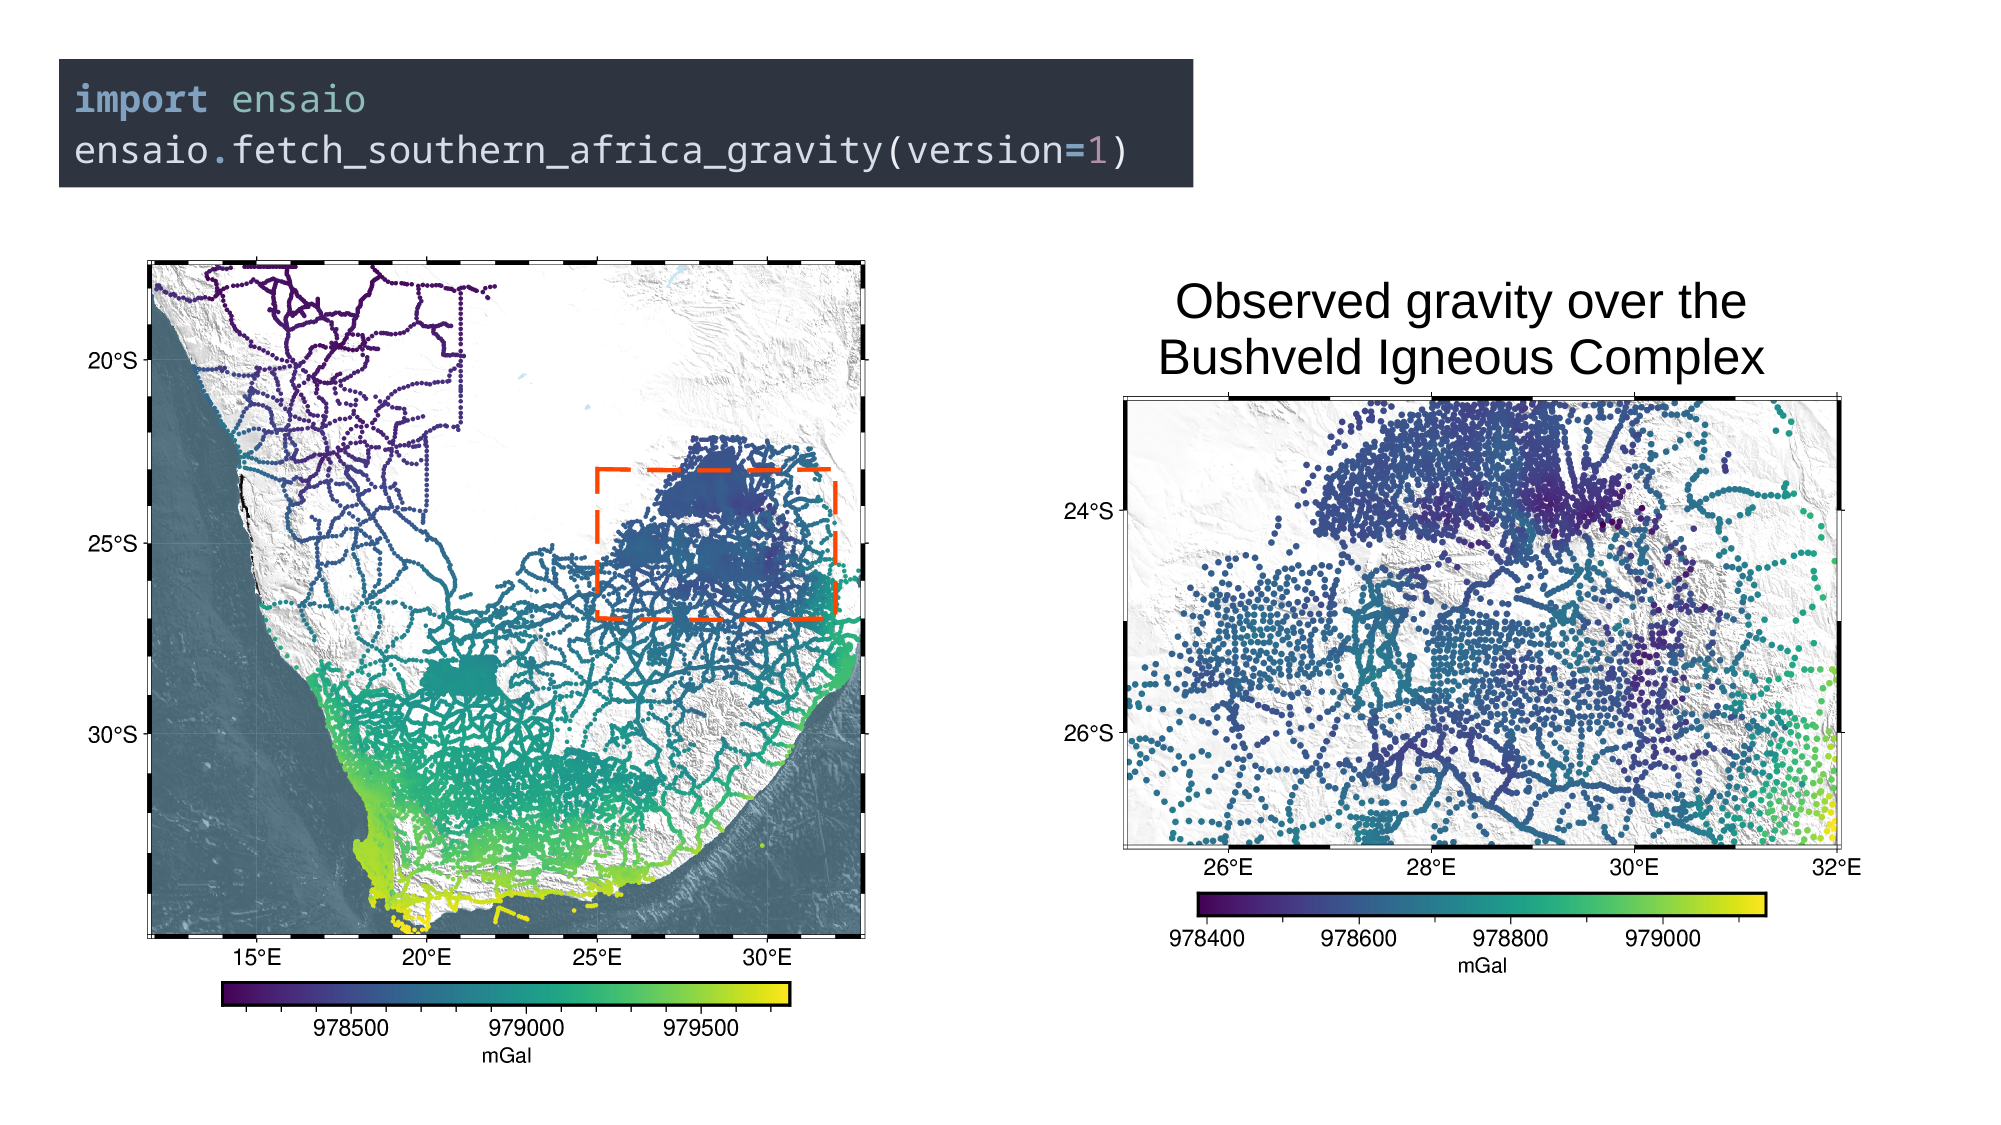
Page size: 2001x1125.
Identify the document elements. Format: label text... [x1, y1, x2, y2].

picture [1064, 393, 1861, 973]
picture [88, 256, 869, 1063]
text_box Observed gravity over the Bushveld Igneous Complex [1062, 265, 1861, 393]
text_box import ensaio ensaio.fetch_southern_africa_gravity(version=1) [59, 59, 1194, 188]
